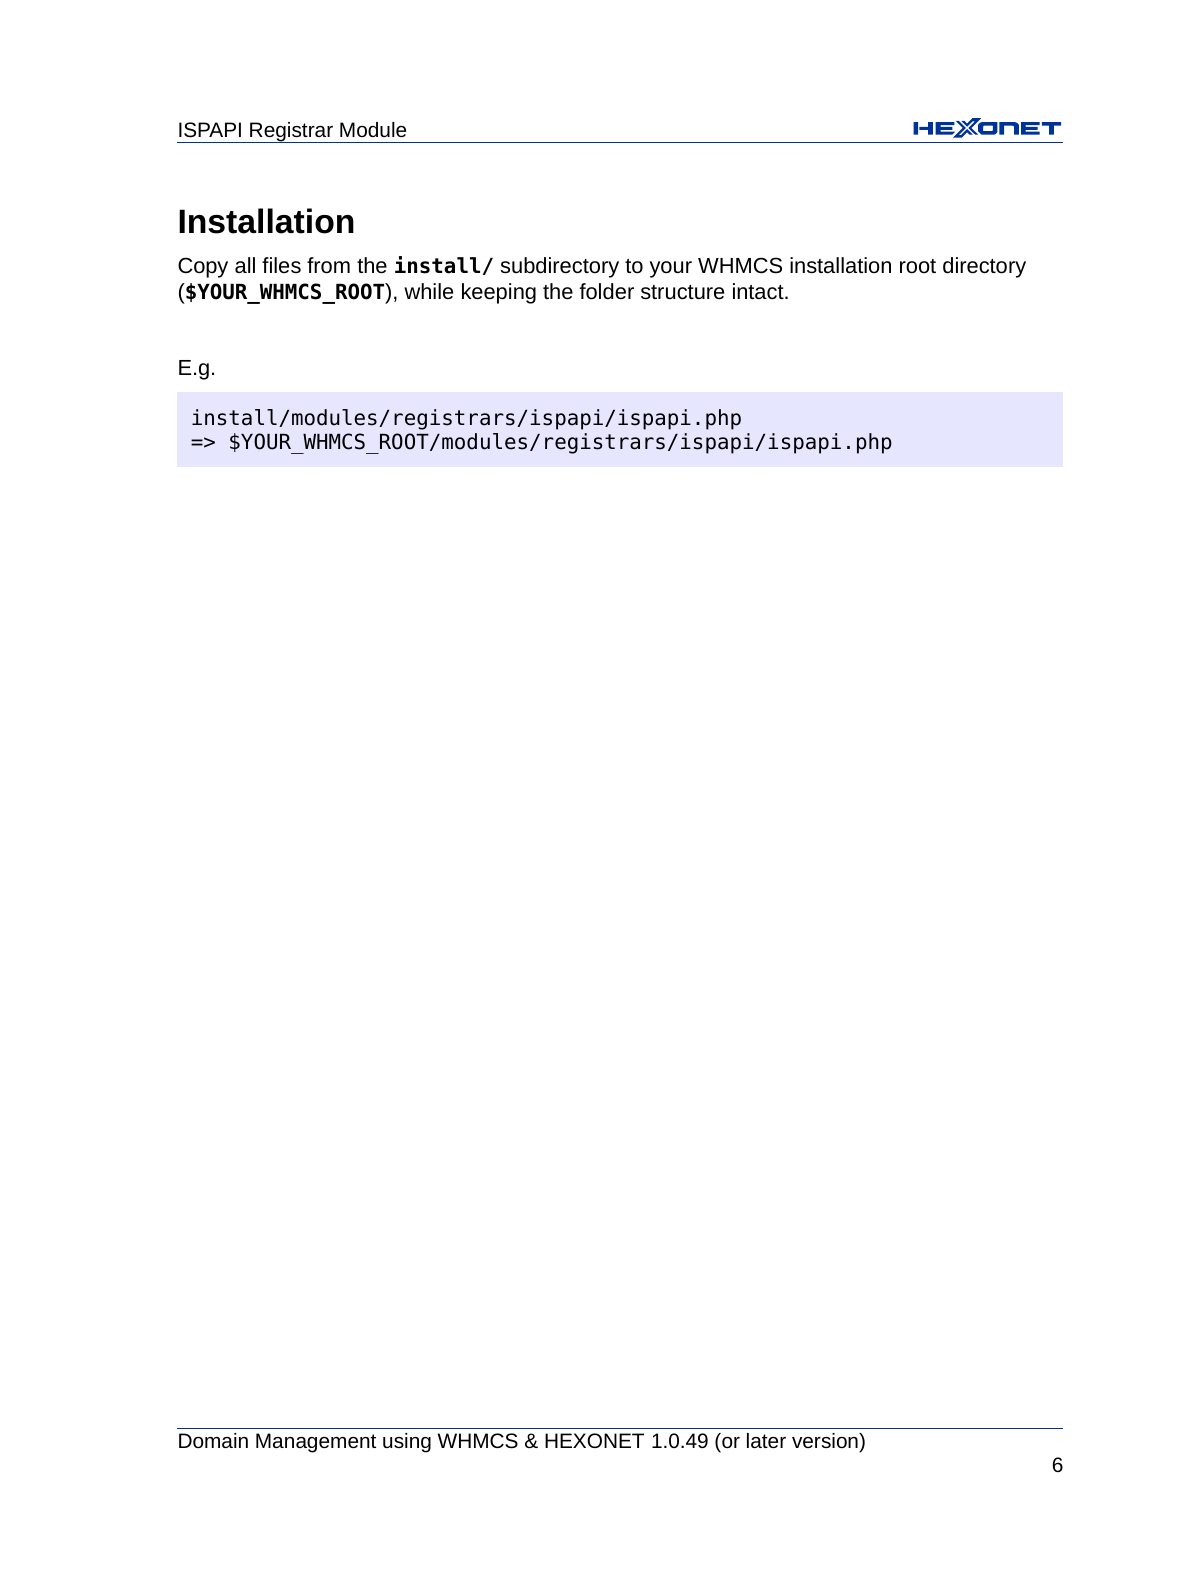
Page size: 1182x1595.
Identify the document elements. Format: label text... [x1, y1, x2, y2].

text E.g. [177, 354, 1063, 380]
text Copy all files from the install/ subdirectory to your WHMCS installation root directory ($YOUR_WHMCS_ROOT), while keeping the folder structure intact. [177, 253, 1063, 304]
subtitle Installation [177, 202, 1063, 241]
text install/modules/registrars/ispapi/ispapi.php => $YOUR_WHMCS_ROOT/modules/registrars/ispapi/ispapi.php [188, 403, 1053, 457]
